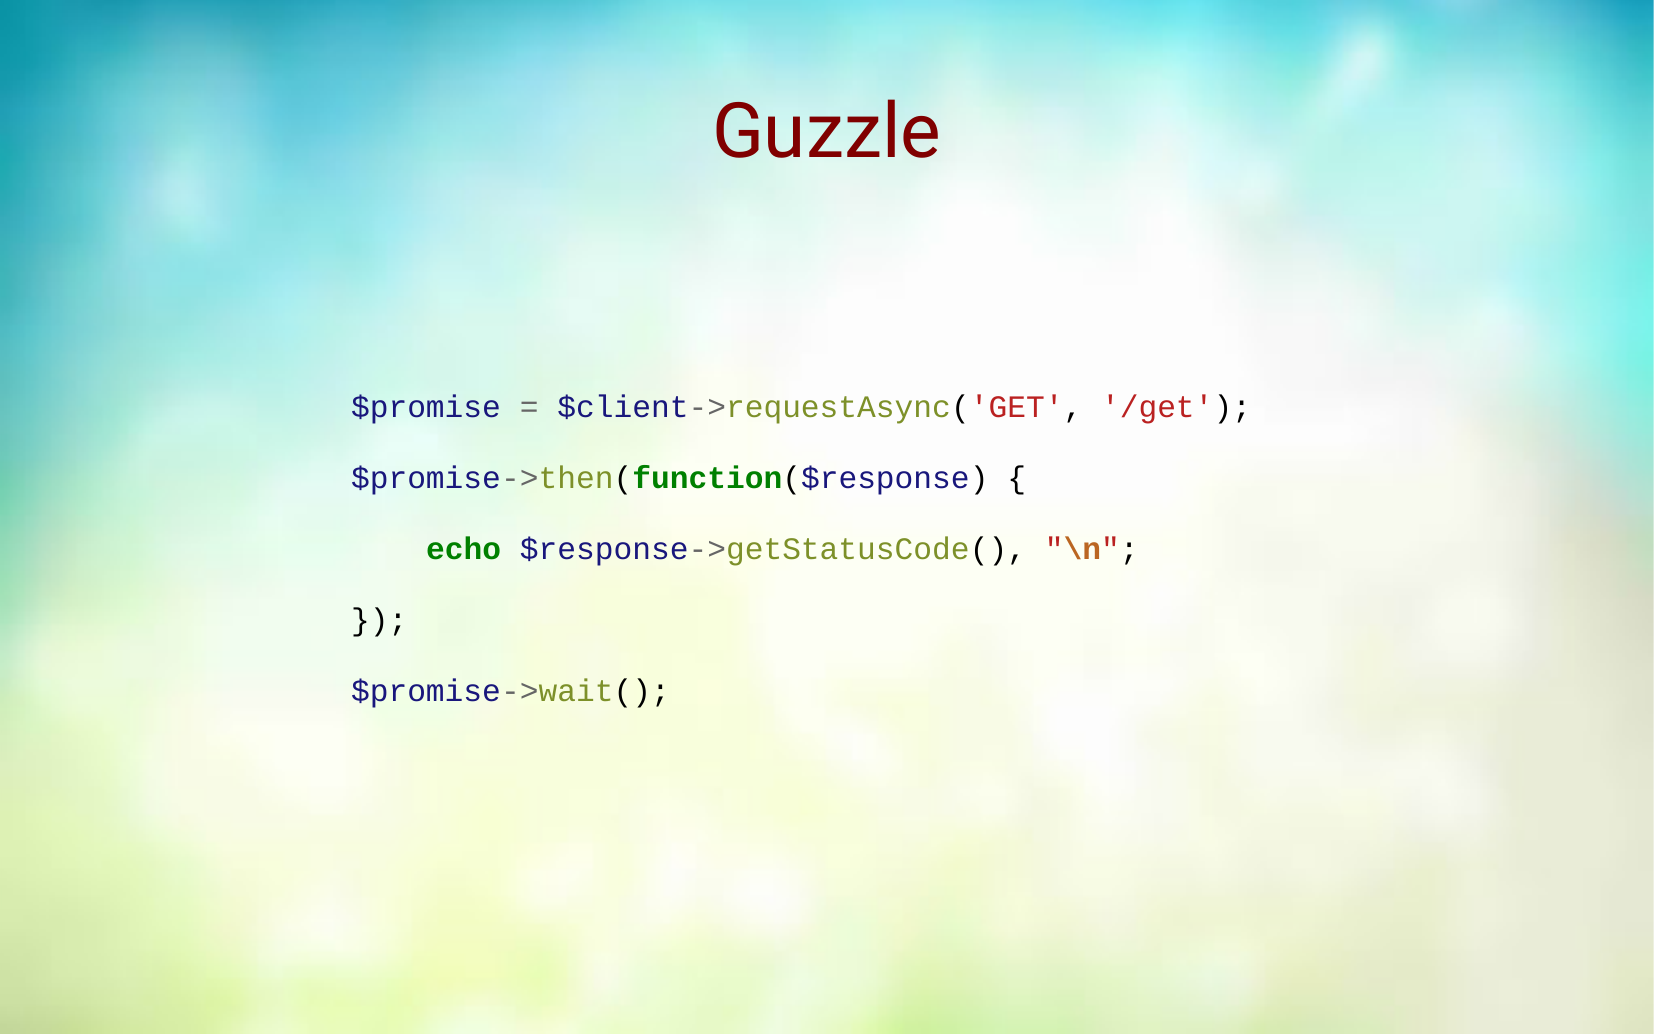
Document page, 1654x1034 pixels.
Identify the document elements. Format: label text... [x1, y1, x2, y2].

text_box $promise = $client->requestAsync('GET', '/get'); $promise->then(function($response) { echo $response->getStatusCode(), "\n"; }); $promise->wait(); [336, 383, 1318, 781]
title Guzzle [82, 41, 1571, 214]
picture [0, 0, 1654, 1034]
